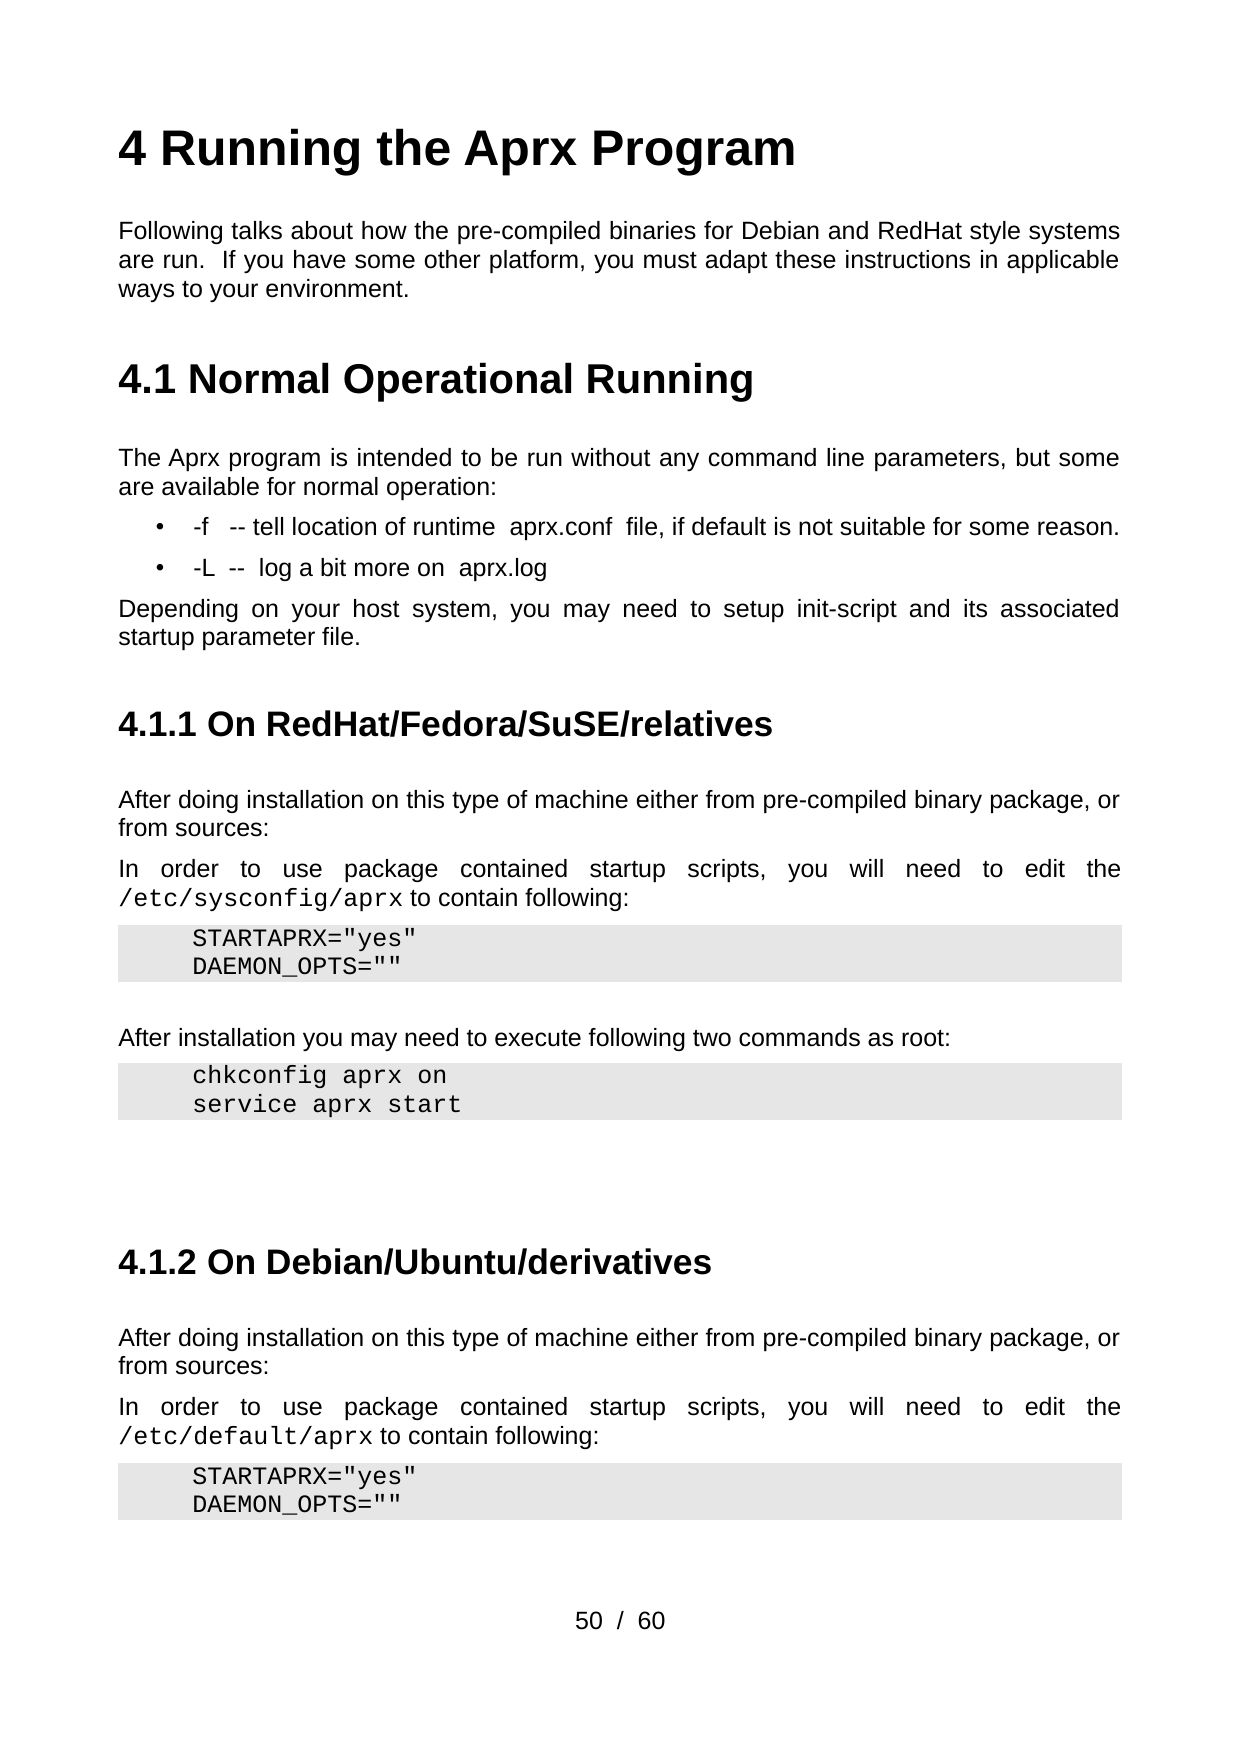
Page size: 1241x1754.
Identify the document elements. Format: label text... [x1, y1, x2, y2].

text STARTAPRX="yes" [118, 1463, 1122, 1492]
text The Aprx program is intended to be run without any command line parameters, but some are available for normal operation: [118, 443, 1122, 501]
text Depending on your host system, you may need to setup init-script and its associated startup parameter file. [118, 594, 1122, 651]
text service aprx start [118, 1091, 1122, 1120]
text After installation you may need to execute following two commands as root: [118, 1023, 1122, 1051]
subtitle Normal Operational Running [118, 355, 1122, 403]
list -f -- tell location of runtime aprx.conf file, if default is not suitable for some reason. [156, 512, 1122, 541]
subtitle Running the Aprx Program [118, 118, 1122, 176]
list -L -- log a bit more on aprx.log [156, 553, 1122, 582]
text In order to use package contained startup scripts, you will need to edit the /etc/sysconfig/aprx to contain following: [118, 854, 1122, 914]
text Following talks about how the pre-compiled binaries for Debian and RedHat style systems are run. If you have some other platform, you must adapt these instructions in applicable ways to your environment. [118, 216, 1122, 302]
text After doing installation on this type of machine either from pre-compiled binary package, or from sources: [118, 1323, 1122, 1380]
text STARTAPRX="yes" [118, 925, 1122, 954]
text DAEMON_OPTS="" [118, 1492, 1122, 1520]
subtitle On RedHat/Fedora/SuSE/relatives [118, 703, 1122, 744]
text In order to use package contained startup scripts, you will need to edit the /etc/default/aprx to contain following: [118, 1392, 1122, 1452]
text chkconfig aprx on [118, 1063, 1122, 1091]
subtitle On Debian/Ubuntu/derivatives [118, 1241, 1122, 1282]
text After doing installation on this type of machine either from pre-compiled binary package, or from sources: [118, 785, 1122, 842]
text DAEMON_OPTS="" [118, 954, 1122, 982]
